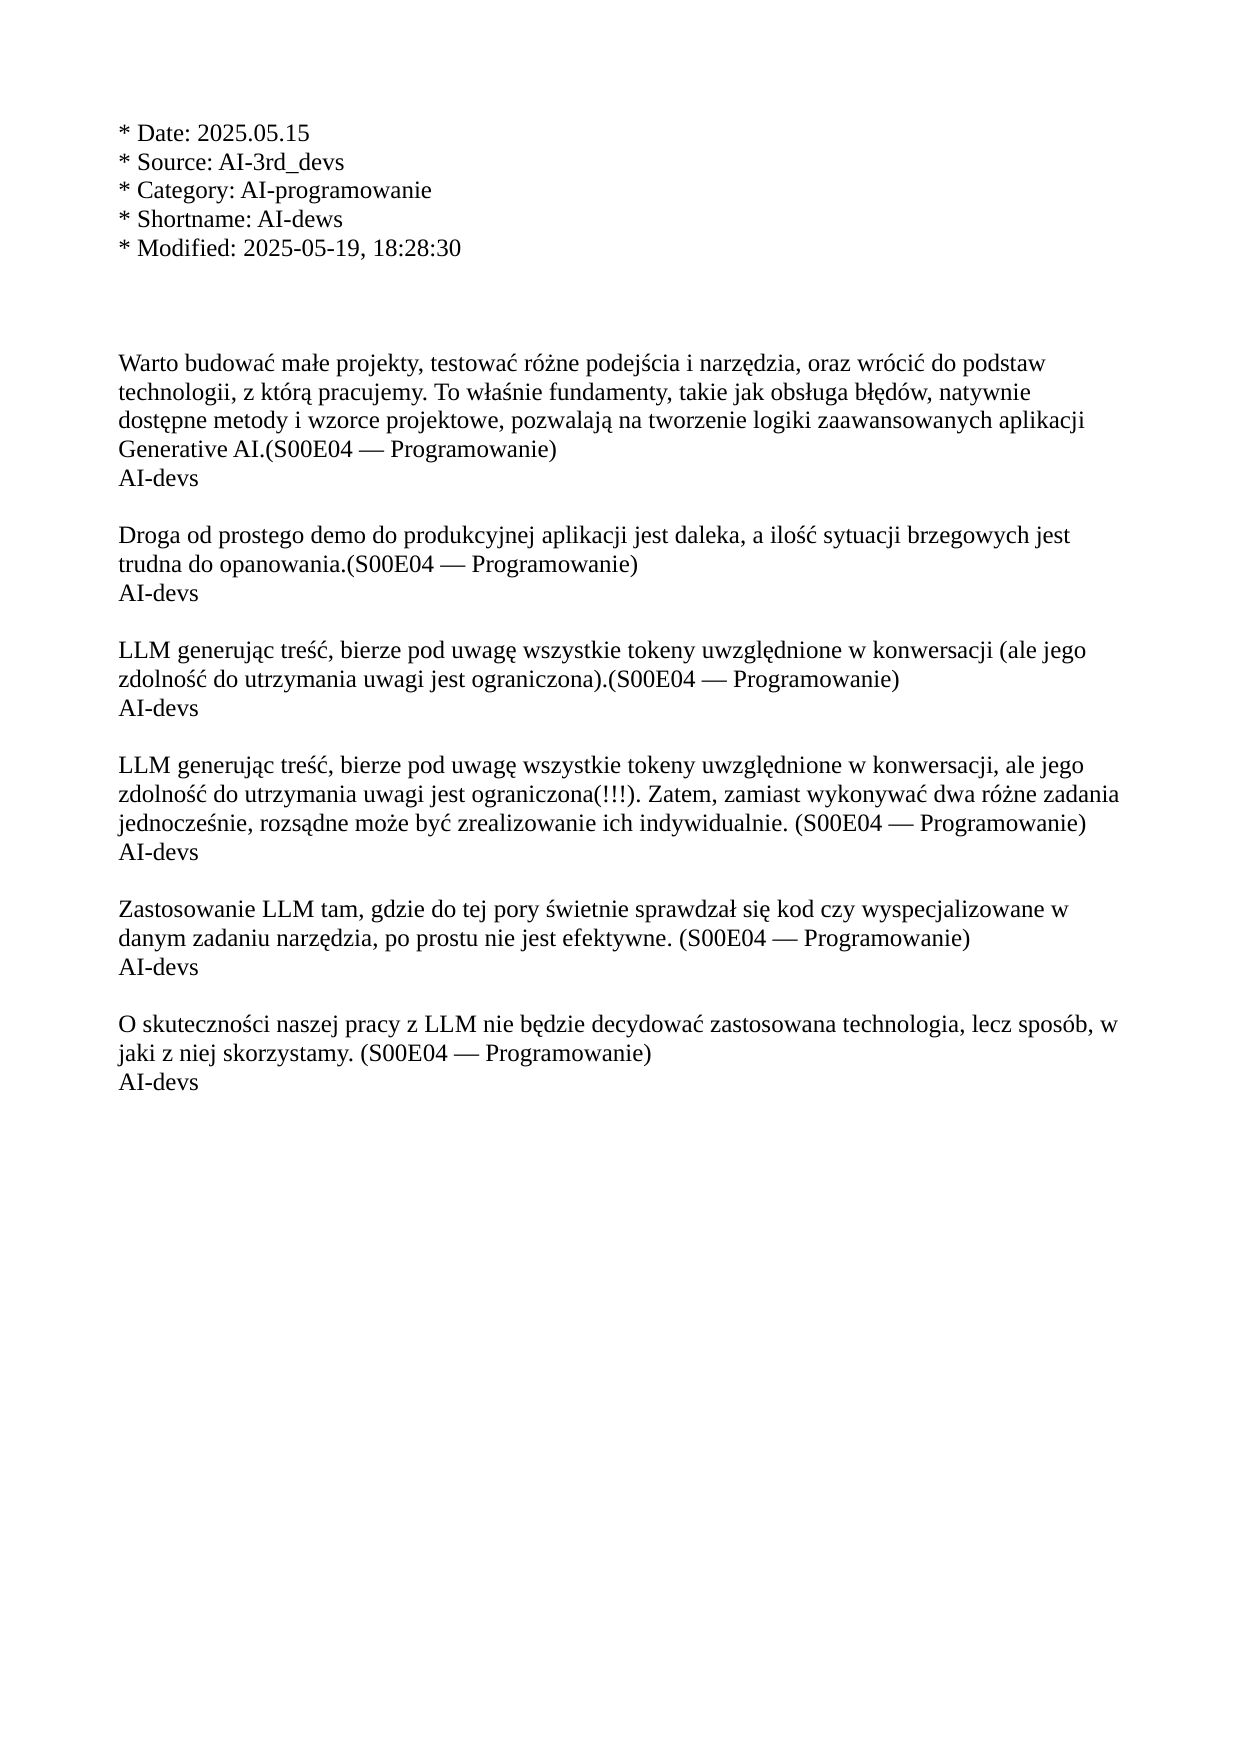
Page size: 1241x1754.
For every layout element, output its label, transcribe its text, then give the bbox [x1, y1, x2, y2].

text O skuteczności naszej pracy z LLM nie będzie decydować zastosowana technologia, lecz sposób, w jaki z niej skorzystamy. (S00E04 — Programowanie) [118, 1009, 1122, 1067]
text Zastosowanie LLM tam, gdzie do tej pory świetnie sprawdzał się kod czy wyspecjalizowane w danym zadaniu narzędzia, po prostu nie jest efektywne. (S00E04 — Programowanie) [118, 894, 1122, 952]
text Droga od prostego demo do produkcyjnej aplikacji jest daleka, a ilość sytuacji brzegowych jest trudna do opanowania.(S00E04 — Programowanie) [118, 521, 1122, 578]
text AI-devs [118, 952, 1122, 981]
text LLM generując treść, bierze pod uwagę wszystkie tokeny uwzględnione w konwersacji, ale jego zdolność do utrzymania uwagi jest ograniczona(!!!). Zatem, zamiast wykonywać dwa różne zadania jednocześnie, rozsądne może być zrealizowanie ich indywidualnie. (S00E04 — Programowanie) [118, 751, 1122, 837]
text * Category: AI-programowanie [118, 176, 1122, 204]
text AI-devs [118, 578, 1122, 607]
text Warto budować małe projekty, testować różne podejścia i narzędzia, oraz wrócić do podstaw technologii, z którą pracujemy. To właśnie fundamenty, takie jak obsługa błędów, natywnie dostępne metody i wzorce projektowe, pozwalają na tworzenie logiki zaawansowanych aplikacji Generative AI.(S00E04 — Programowanie) [118, 348, 1122, 463]
text AI-devs [118, 463, 1122, 492]
text LLM generując treść, bierze pod uwagę wszystkie tokeny uwzględnione w konwersacji (ale jego zdolność do utrzymania uwagi jest ograniczona).(S00E04 — Programowanie) [118, 636, 1122, 693]
text AI-devs [118, 837, 1122, 866]
text AI-devs [118, 693, 1122, 722]
text * Shortname: AI-dews [118, 204, 1122, 233]
text AI-devs [118, 1067, 1122, 1096]
text * Source: AI-3rd_devs [118, 147, 1122, 176]
text * Date: 2025.05.15 [118, 118, 1122, 147]
text * Modified: 2025-05-19, 18:28:16 [118, 233, 1122, 262]
